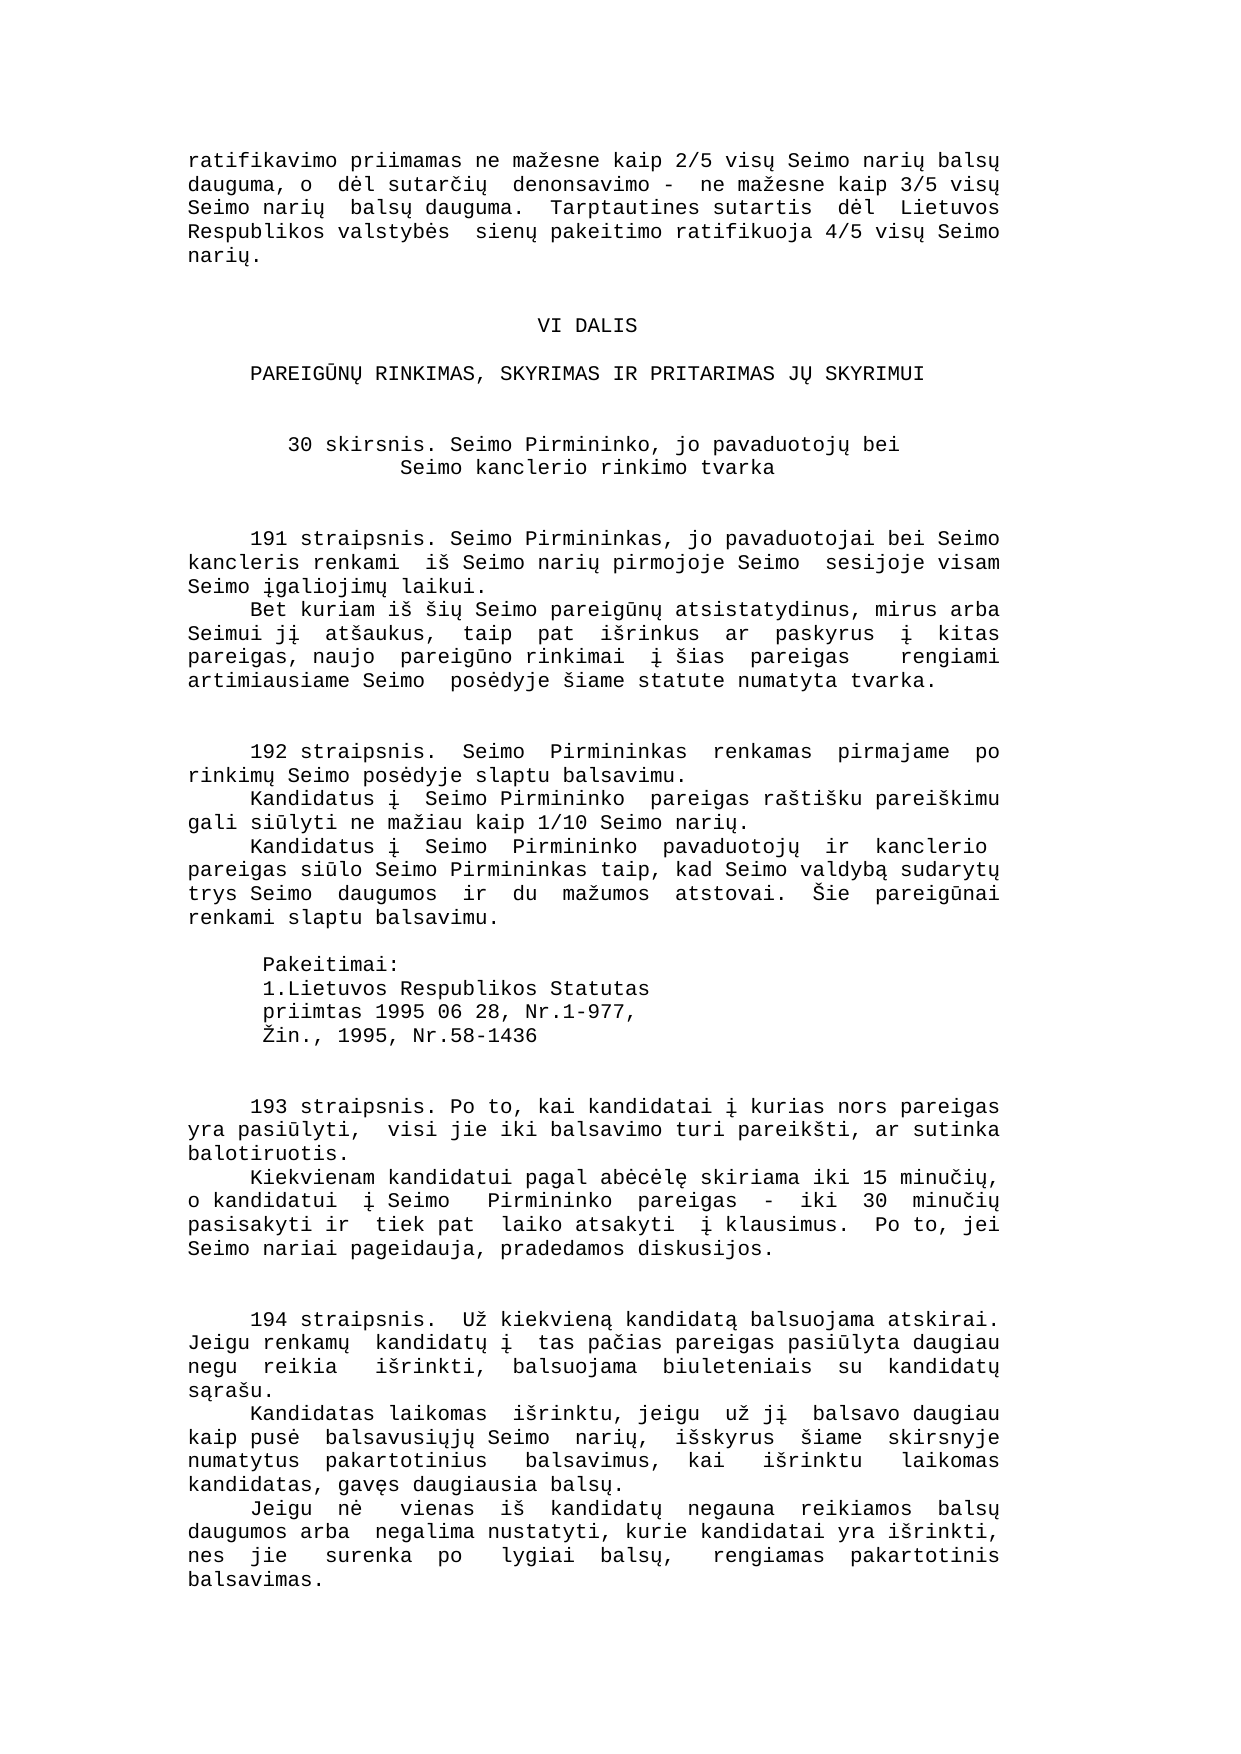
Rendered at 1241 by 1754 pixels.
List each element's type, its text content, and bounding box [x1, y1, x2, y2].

text Seimo narių balsų dauguma. Tarptautines sutartis dėl Lietuvos [187, 197, 1053, 221]
text narių. [187, 244, 1053, 268]
text dauguma, o dėl sutarčių denonsavimo - ne mažesne kaip 3/5 visų [187, 174, 1053, 197]
text artimiausiame Seimo posėdyje šiame statute numatyta tvarka. [187, 670, 1053, 694]
text nes jie surenka po lygiai balsų, rengiamas pakartotinis [187, 1545, 1053, 1569]
text sąrašu. [187, 1379, 1053, 1403]
text Respublikos valstybės sienų pakeitimo ratifikuoja 4/5 visų Seimo [187, 221, 1053, 244]
text ratifikavimo priimamas ne mažesne kaip 2/5 visų Seimo narių balsų [187, 150, 1053, 174]
text 192 straipsnis. Seimo Pirmininkas renkamas pirmajame po [187, 741, 1053, 765]
text Pakeitimai: [187, 954, 1053, 978]
text balotiruotis. [187, 1143, 1053, 1167]
text Jeigu renkamų kandidatų į tas pačias pareigas pasiūlyta daugiau [187, 1332, 1053, 1356]
text pareigas, naujo pareigūno rinkimai į šias pareigas rengiami [187, 647, 1053, 670]
text Seimo nariai pageidauja, pradedamos diskusijos. [187, 1238, 1053, 1261]
text kandidatas, gavęs daugiausia balsų. [187, 1474, 1053, 1498]
text Seimo įgaliojimų laikui. [187, 576, 1053, 599]
text Kiekvienam kandidatui pagal abėcėlę skiriama iki 15 minučių, [187, 1167, 1053, 1190]
text Seimui jį atšaukus, taip pat išrinkus ar paskyrus į kitas [187, 623, 1053, 647]
text Seimo kanclerio rinkimo tvarka [187, 457, 1053, 481]
text daugumos arba negalima nustatyti, kurie kandidatai yra išrinkti, [187, 1521, 1053, 1545]
text PAREIGŪNŲ RINKIMAS, SKYRIMAS IR PRITARIMAS JŲ SKYRIMUI [187, 363, 1053, 386]
text 191 straipsnis. Seimo Pirmininkas, jo pavaduotojai bei Seimo [187, 528, 1053, 552]
text Kandidatus į Seimo Pirmininko pavaduotojų ir kanclerio [187, 836, 1053, 859]
text kancleris renkami iš Seimo narių pirmojoje Seimo sesijoje visam [187, 552, 1053, 576]
text Jeigu nė vienas iš kandidatų negauna reikiamos balsų [187, 1498, 1053, 1521]
text 1.Lietuvos Respublikos Statutas [187, 978, 1053, 1001]
text o kandidatui į Seimo Pirmininko pareigas - iki 30 minučių [187, 1190, 1053, 1214]
text pareigas siūlo Seimo Pirmininkas taip, kad Seimo valdybą sudarytų [187, 859, 1053, 883]
text trys Seimo daugumos ir du mažumos atstovai. Šie pareigūnai [187, 883, 1053, 907]
text 193 straipsnis. Po to, kai kandidatai į kurias nors pareigas [187, 1096, 1053, 1119]
text 194 straipsnis. Už kiekvieną kandidatą balsuojama atskirai. [187, 1309, 1053, 1332]
text kaip pusė balsavusiųjų Seimo narių, išskyrus šiame skirsnyje [187, 1427, 1053, 1451]
text Kandidatas laikomas išrinktu, jeigu už jį balsavo daugiau [187, 1403, 1053, 1427]
text balsavimas. [187, 1569, 1053, 1592]
text gali siūlyti ne mažiau kaip 1/10 Seimo narių. [187, 812, 1053, 836]
text priimtas 1995 06 28, Nr.1-977, [187, 1001, 1053, 1025]
text rinkimų Seimo posėdyje slaptu balsavimu. [187, 765, 1053, 788]
text Kandidatus į Seimo Pirmininko pareigas raštišku pareiškimu [187, 788, 1053, 812]
text 30 skirsnis. Seimo Pirmininko, jo pavaduotojų bei [187, 434, 1053, 457]
text negu reikia išrinkti, balsuojama biuleteniais su kandidatų [187, 1356, 1053, 1379]
text numatytus pakartotinius balsavimus, kai išrinktu laikomas [187, 1451, 1053, 1474]
text pasisakyti ir tiek pat laiko atsakyti į klausimus. Po to, jei [187, 1214, 1053, 1238]
text Bet kuriam iš šių Seimo pareigūnų atsistatydinus, mirus arba [187, 599, 1053, 623]
text yra pasiūlyti, visi jie iki balsavimo turi pareikšti, ar sutinka [187, 1119, 1053, 1143]
text VI DALIS [187, 316, 1053, 339]
text renkami slaptu balsavimu. [187, 907, 1053, 930]
text Žin., 1995, Nr.58-1436 [187, 1025, 1053, 1048]
